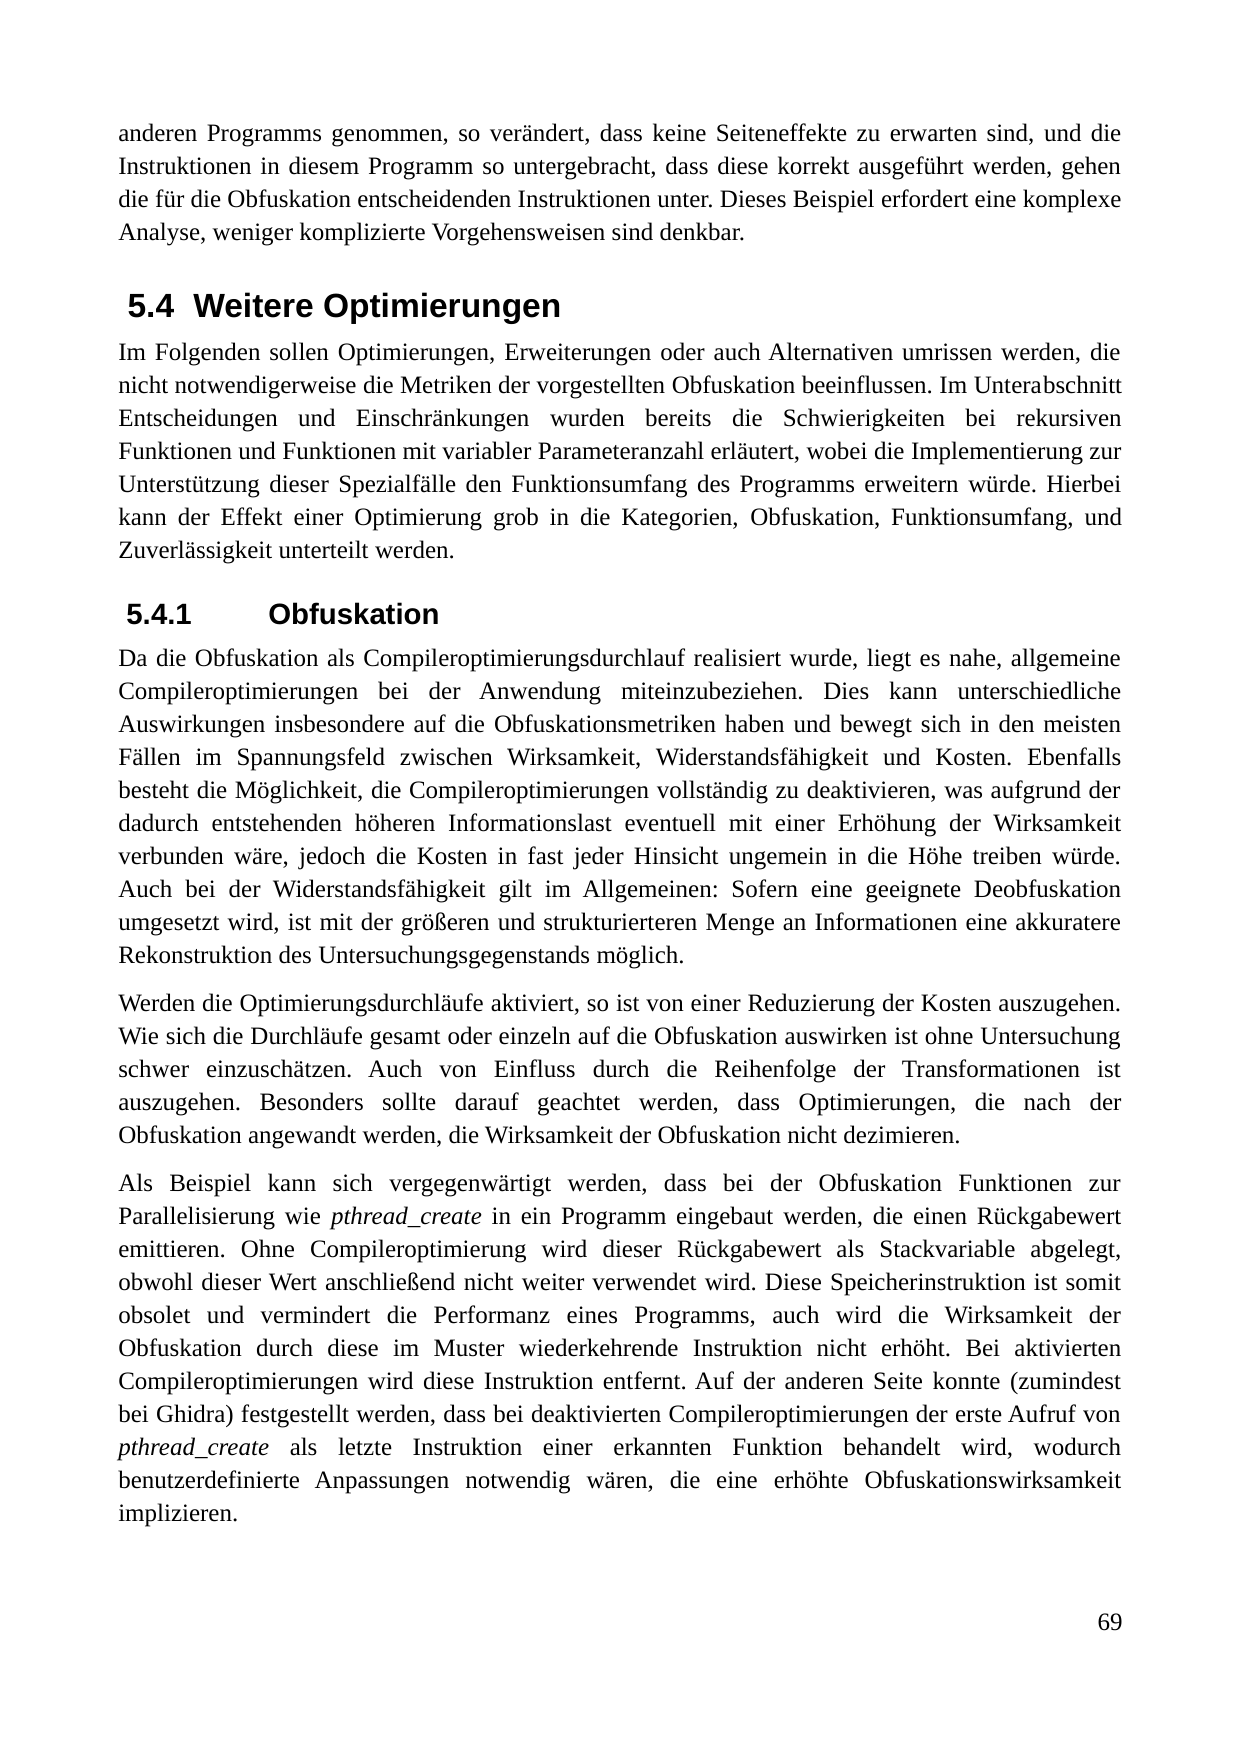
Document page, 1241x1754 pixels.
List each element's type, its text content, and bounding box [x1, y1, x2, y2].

text Im Folgenden sollen Optimierungen, Erweiterungen oder auch Alternativen umrissen werden, die nicht notwendigerweise die Metriken der vorgestellten Obfuskation beeinflussen. Im Unterabschnitt Entscheidungen und Einschränkungen wurden bereits die Schwierigkeiten bei rekursiven Funktionen und Funktionen mit variabler Parameteranzahl erläutert, wobei die Implementierung zur Unterstützung dieser Spezialfälle den Funktionsumfang des Programms erweitern würde. Hierbei kann der Effekt einer Optimierung grob in die Kategorien, Obfuskation, Funktionsumfang, und Zuverlässigkeit unterteilt werden. [118, 337, 1122, 564]
text Werden die Optimierungsdurchläufe aktiviert, so ist von einer Reduzierung der Kosten auszugehen. Wie sich die Durchläufe gesamt oder einzeln auf die Obfuskation auswirken ist ohne Untersuchung schwer einzuschätzen. Auch von Einfluss durch die Reihenfolge der Transformationen ist auszugehen. Besonders sollte darauf geachtet werden, dass Optimierungen, die nach der Obfuskation angewandt werden, die Wirksamkeit der Obfuskation nicht dezimieren. [118, 988, 1122, 1149]
subtitle Obfuskation [118, 597, 1122, 631]
text Da die Obfuskation als Compileroptimierungsdurchlauf realisiert wurde, liegt es nahe, allgemeine Compileroptimierungen bei der Anwendung miteinzubeziehen. Dies kann unterschiedliche Auswirkungen insbesondere auf die Obfuskationsmetriken haben und bewegt sich in den meisten Fällen im Spannungsfeld zwischen Wirksamkeit, Widerstandsfähigkeit und Kosten. Ebenfalls besteht die Möglichkeit, die Compileroptimierungen vollständig zu deaktivieren, was aufgrund der dadurch entstehenden höheren Informationslast eventuell mit einer Erhöhung der Wirksamkeit verbunden wäre, jedoch die Kosten in fast jeder Hinsicht ungemein in die Höhe treiben würde. Auch bei der Widerstandsfähigkeit gilt im Allgemeinen: Sofern eine geeignete Deobfuskation umgesetzt wird, ist mit der größeren und strukturierteren Menge an Informationen eine akkuratere Rekonstruktion des Untersuchungsgegenstands möglich. [118, 643, 1122, 969]
text anderen Programms genommen, so verändert, dass keine Seiteneffekte zu erwarten sind, und die Instruktionen in diesem Programm so untergebracht, dass diese korrekt ausgeführt werden, gehen die für die Obfuskation entscheidenden Instruktionen unter. Dieses Beispiel erfordert eine komplexe Analyse, weniger komplizierte Vorgehensweisen sind denkbar. [118, 118, 1122, 246]
text Als Beispiel kann sich vergegenwärtigt werden, dass bei der Obfuskation Funktionen zur Parallelisierung wie pthread_create in ein Programm eingebaut werden, die einen Rückgabewert emittieren. Ohne Compileroptimierung wird dieser Rückgabewert als Stackvariable abgelegt, obwohl dieser Wert anschließend nicht weiter verwendet wird. Diese Speicherinstruktion ist somit obsolet und vermindert die Performanz eines Programms, auch wird die Wirksamkeit der Obfuskation durch diese im Muster wiederkehrende Instruktion nicht erhöht. Bei aktivierten Compileroptimierungen wird diese Instruktion entfernt. Auf der anderen Seite konnte (zumindest bei Ghidra) festgestellt werden, dass bei deaktivierten Compileroptimierungen der erste Aufruf von pthread_create als letzte Instruktion einer erkannten Funktion behandelt wird, wodurch benutzerdefinierte Anpassungen notwendig wären, die eine erhöhte Obfuskationswirksamkeit implizieren. [118, 1168, 1122, 1527]
subtitle Weitere Optimierungen [118, 286, 1122, 324]
